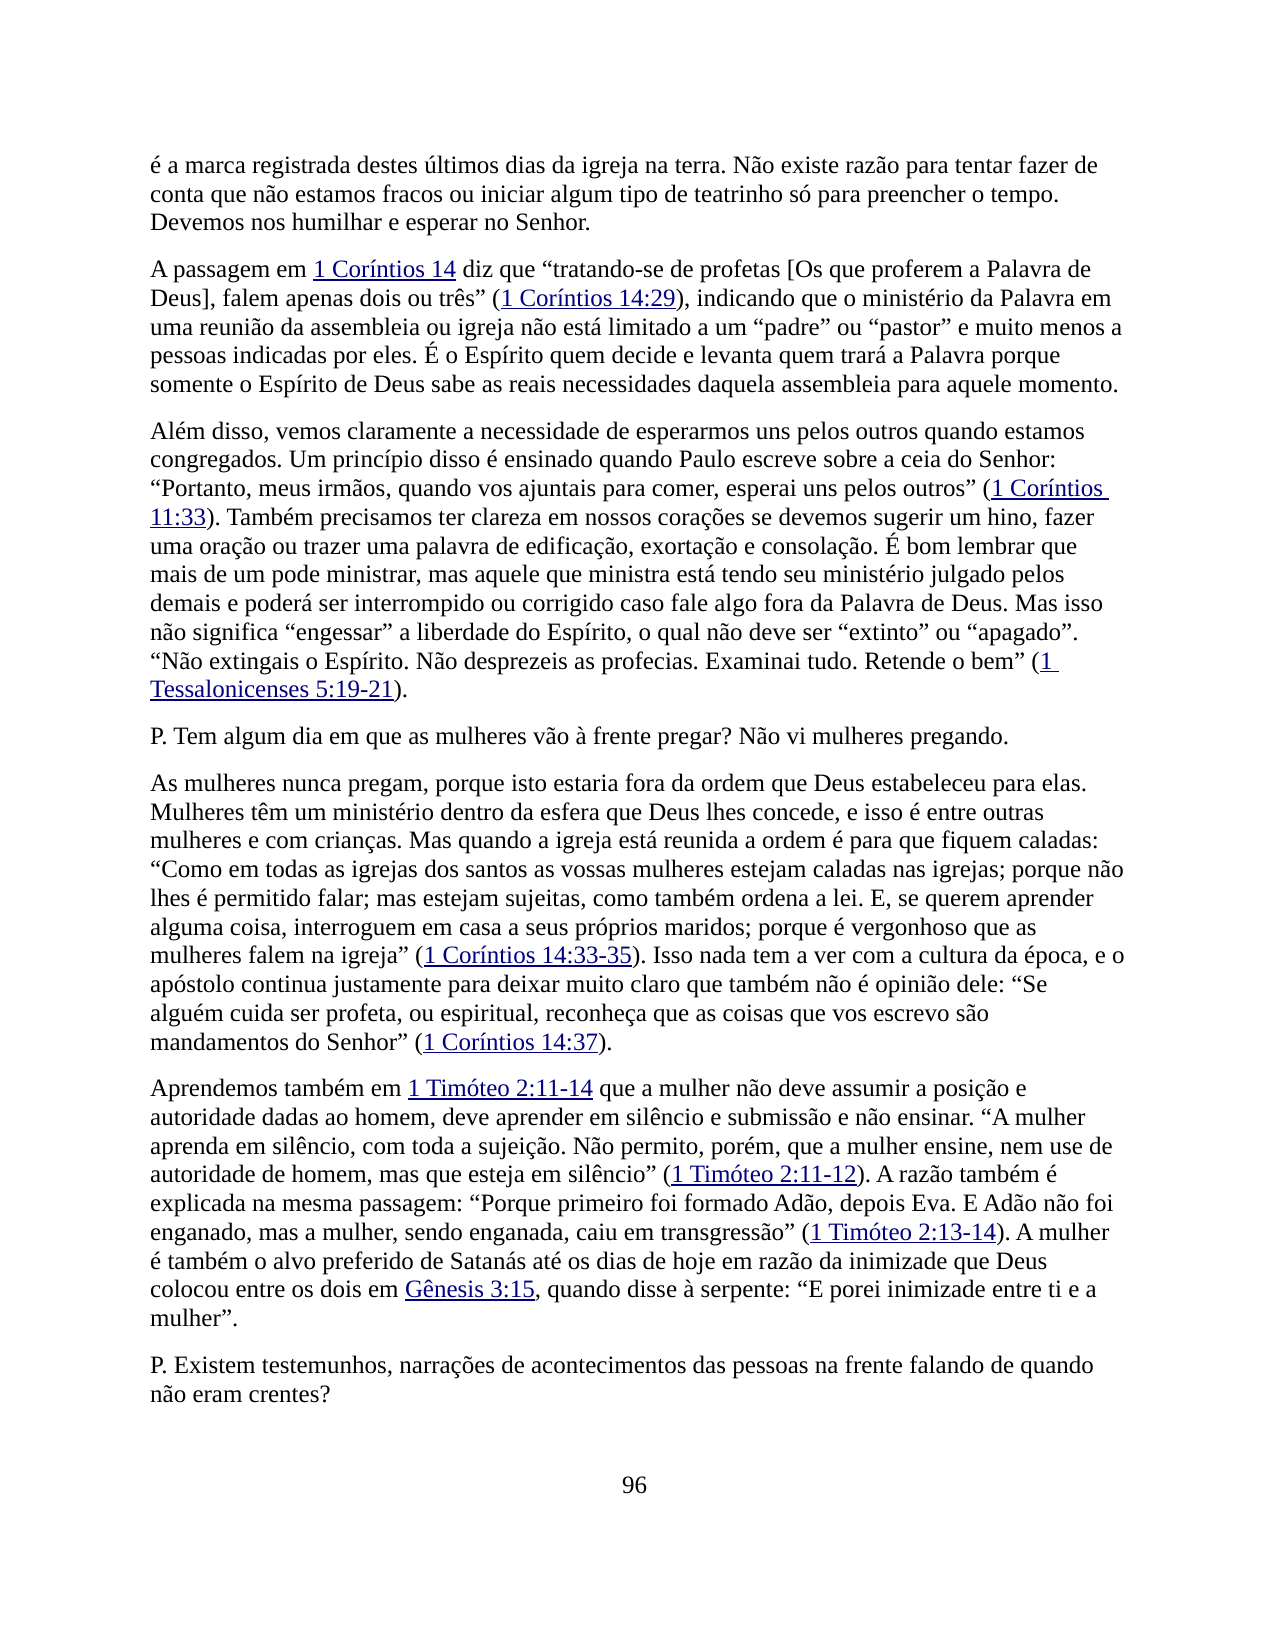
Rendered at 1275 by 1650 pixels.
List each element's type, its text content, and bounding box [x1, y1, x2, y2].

text P. Existem testemunhos, narrações de acontecimentos das pessoas na frente falando de quando não eram crentes? [150, 1350, 1125, 1407]
text As mulheres nunca pregam, porque isto estaria fora da ordem que Deus estabeleceu para elas. Mulheres têm um ministério dentro da esfera que Deus lhes concede, e isso é entre outras mulheres e com crianças. Mas quando a igreja está reunida a ordem é para que fiquem caladas: “Como em todas as igrejas dos santos as vossas mulheres estejam caladas nas igrejas; porque não lhes é permitido falar; mas estejam sujeitas, como também ordena a lei. E, se querem aprender alguma coisa, interroguem em casa a seus próprios maridos; porque é vergonhoso que as mulheres falem na igreja” (1 Coríntios 14:33-35). Isso nada tem a ver com a cultura da época, e o apóstolo continua justamente para deixar muito claro que também não é opinião dele: “Se alguém cuida ser profeta, ou espiritual, reconheça que as coisas que vos escrevo são mandamentos do Senhor” (1 Coríntios 14:37). [150, 768, 1125, 1055]
text Aprendemos também em 1 Timóteo 2:11-14 que a mulher não deve assumir a posição e autoridade dadas ao homem, deve aprender em silêncio e submissão e não ensinar. “A mulher aprenda em silêncio, com toda a sujeição. Não permito, porém, que a mulher ensine, nem use de autoridade de homem, mas que esteja em silêncio” (1 Timóteo 2:11-12). A razão também é explicada na mesma passagem: “Porque primeiro foi formado Adão, depois Eva. E Adão não foi enganado, mas a mulher, sendo enganada, caiu em transgressão” (1 Timóteo 2:13-14). A mulher é também o alvo preferido de Satanás até os dias de hoje em razão da inimizade que Deus colocou entre os dois em Gênesis 3:15, quando disse à serpente: “E porei inimizade entre ti e a mulher”. [150, 1073, 1125, 1332]
text Além disso, vemos claramente a necessidade de esperarmos uns pelos outros quando estamos congregados. Um princípio disso é ensinado quando Paulo escreve sobre a ceia do Senhor: “Portanto, meus irmãos, quando vos ajuntais para comer, esperai uns pelos outros” (1 Coríntios 11:33). Também precisamos ter clareza em nossos corações se devemos sugerir um hino, fazer uma oração ou trazer uma palavra de edificação, exortação e consolação. É bom lembrar que mais de um pode ministrar, mas aquele que ministra está tendo seu ministério julgado pelos demais e poderá ser interrompido ou corrigido caso fale algo fora da Palavra de Deus. Mas isso não significa “engessar” a liberdade do Espírito, o qual não deve ser “extinto” ou “apagado”. “Não extingais o Espírito. Não desprezeis as profecias. Examinai tudo. Retende o bem” (1 Tessalonicenses 5:19-21). [150, 416, 1125, 703]
text P. Tem algum dia em que as mulheres vão à frente pregar? Não vi mulheres pregando. [150, 721, 1125, 750]
text é a marca registrada destes últimos dias da igreja na terra. Não existe razão para tentar fazer de conta que não estamos fracos ou iniciar algum tipo de teatrinho só para preencher o tempo. Devemos nos humilhar e esperar no Senhor. [150, 150, 1125, 236]
text A passagem em 1 Coríntios 14 diz que “tratando-se de profetas [Os que proferem a Palavra de Deus], falem apenas dois ou três” (1 Coríntios 14:29), indicando que o ministério da Palavra em uma reunião da assembleia ou igreja não está limitado a um “padre” ou “pastor” e muito menos a pessoas indicadas por eles. É o Espírito quem decide e levanta quem trará a Palavra porque somente o Espírito de Deus sabe as reais necessidades daquela assembleia para aquele momento. [150, 254, 1125, 398]
